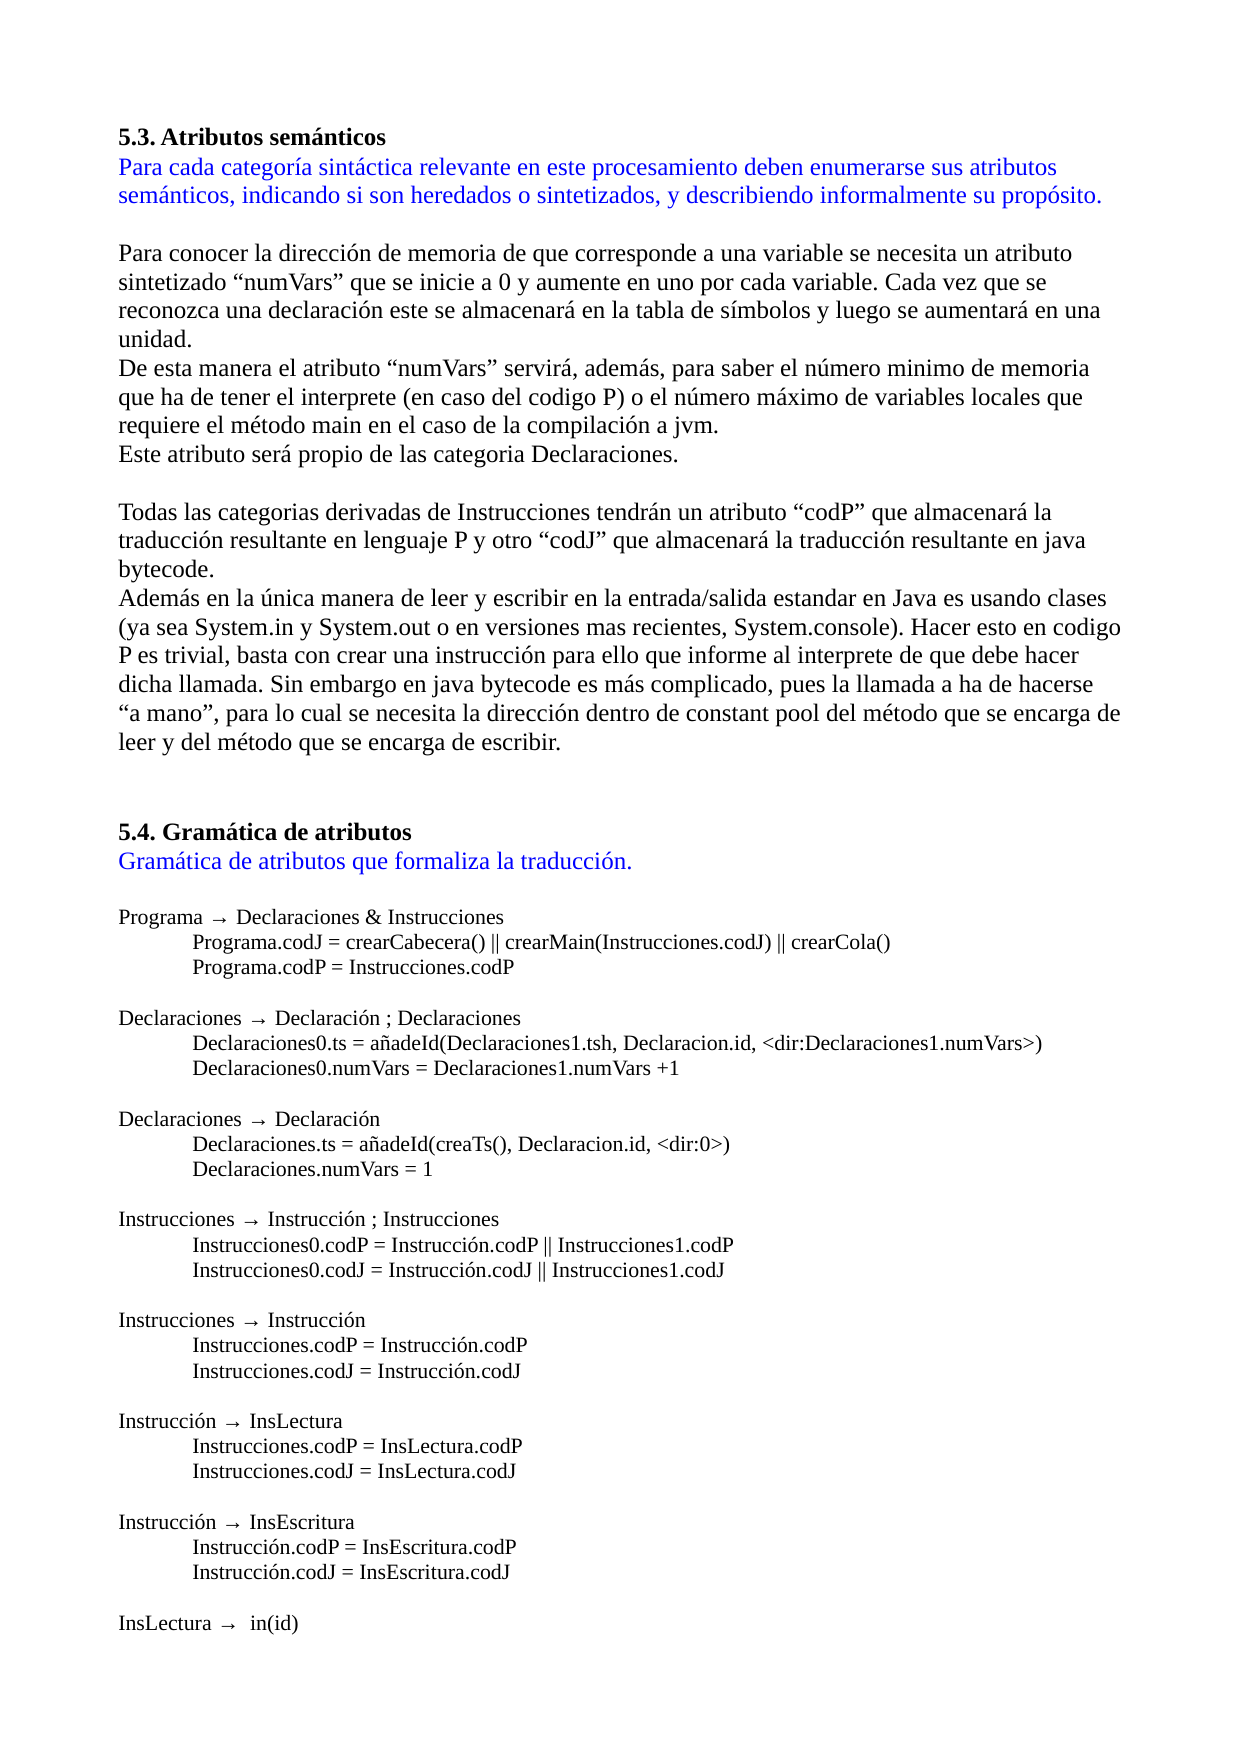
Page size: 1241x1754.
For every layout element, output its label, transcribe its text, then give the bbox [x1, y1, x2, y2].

text Instrucciones0.codJ = Instrucción.codJ || Instrucciones1.codJ [118, 1257, 1122, 1282]
text Instrucciones.codP = Instrucción.codP [118, 1332, 1122, 1358]
text Instrucciones → Instrucción [118, 1307, 1122, 1332]
text Declaraciones → Declaración [118, 1106, 1122, 1131]
text Instrucción.codJ = InsEscritura.codJ [118, 1559, 1122, 1584]
text 5.3. Atributos semánticos [118, 118, 1122, 152]
text Además en la única manera de leer y escribir en la entrada/salida estandar en Java es usando clases (ya sea System.in y System.out o en versiones mas recientes, System.console). Hacer esto en codigo P es trivial, basta con crear una instrucción para ello que informe al interprete de que debe hacer dicha llamada. Sin embargo en java bytecode es más complicado, pues la llamada a ha de hacerse “a mano”, para lo cual se necesita la dirección dentro de constant pool del método que se encarga de leer y del método que se encarga de escribir. [118, 583, 1122, 755]
text De esta manera el atributo “numVars” servirá, además, para saber el número minimo de memoria que ha de tener el interprete (en caso del codigo P) o el número máximo de variables locales que requiere el método main en el caso de la compilación a jvm. [118, 353, 1122, 439]
text Instrucciones.codJ = Instrucción.codJ [118, 1358, 1122, 1383]
text Programa → Declaraciones & Instrucciones [118, 904, 1122, 929]
text Instrucciones.codJ = InsLectura.codJ [118, 1458, 1122, 1484]
text Instrucciones0.codP = Instrucción.codP || Instrucciones1.codP [118, 1232, 1122, 1257]
text Programa.codP = Instrucciones.codP [118, 954, 1122, 979]
text Instrucción → InsLectura [118, 1408, 1122, 1433]
text Declaraciones0.numVars = Declaraciones1.numVars +1 [118, 1055, 1122, 1080]
text Gramática de atributos que formaliza la traducción. [118, 846, 1122, 875]
text Todas las categorias derivadas de Instrucciones tendrán un atributo “codP” que almacenará la traducción resultante en lenguaje P y otro “codJ” que almacenará la traducción resultante en java bytecode. [118, 497, 1122, 583]
text Declaraciones0.ts = añadeId(Declaraciones1.tsh, Declaracion.id, <dir:Declaraciones1.numVars>) [118, 1030, 1122, 1055]
text Declaraciones → Declaración ; Declaraciones [118, 1005, 1122, 1030]
text Instrucciones → Instrucción ; Instrucciones [118, 1206, 1122, 1232]
text Para cada categoría sintáctica relevante en este procesamiento deben enumerarse sus atributos semánticos, indicando si son heredados o sintetizados, y describiendo informalmente su propósito. [118, 152, 1122, 209]
text 5.4. Gramática de atributos [118, 813, 1122, 846]
text Instrucción → InsEscritura [118, 1509, 1122, 1534]
text Declaraciones.numVars = 1 [118, 1156, 1122, 1181]
text Para conocer la dirección de memoria de que corresponde a una variable se necesita un atributo sintetizado “numVars” que se inicie a 0 y aumente en uno por cada variable. Cada vez que se reconozca una declaración este se almacenará en la tabla de símbolos y luego se aumentará en una unidad. [118, 238, 1122, 353]
text Programa.codJ = crearCabecera() || crearMain(Instrucciones.codJ) || crearCola() [118, 929, 1122, 954]
text Instrucciones.codP = InsLectura.codP [118, 1433, 1122, 1458]
text InsLectura → in(id) [118, 1610, 1122, 1635]
text Instrucción.codP = InsEscritura.codP [118, 1534, 1122, 1559]
text Este atributo será propio de las categoria Declaraciones. [118, 439, 1122, 468]
text Declaraciones.ts = añadeId(creaTs(), Declaracion.id, <dir:0>) [118, 1131, 1122, 1156]
